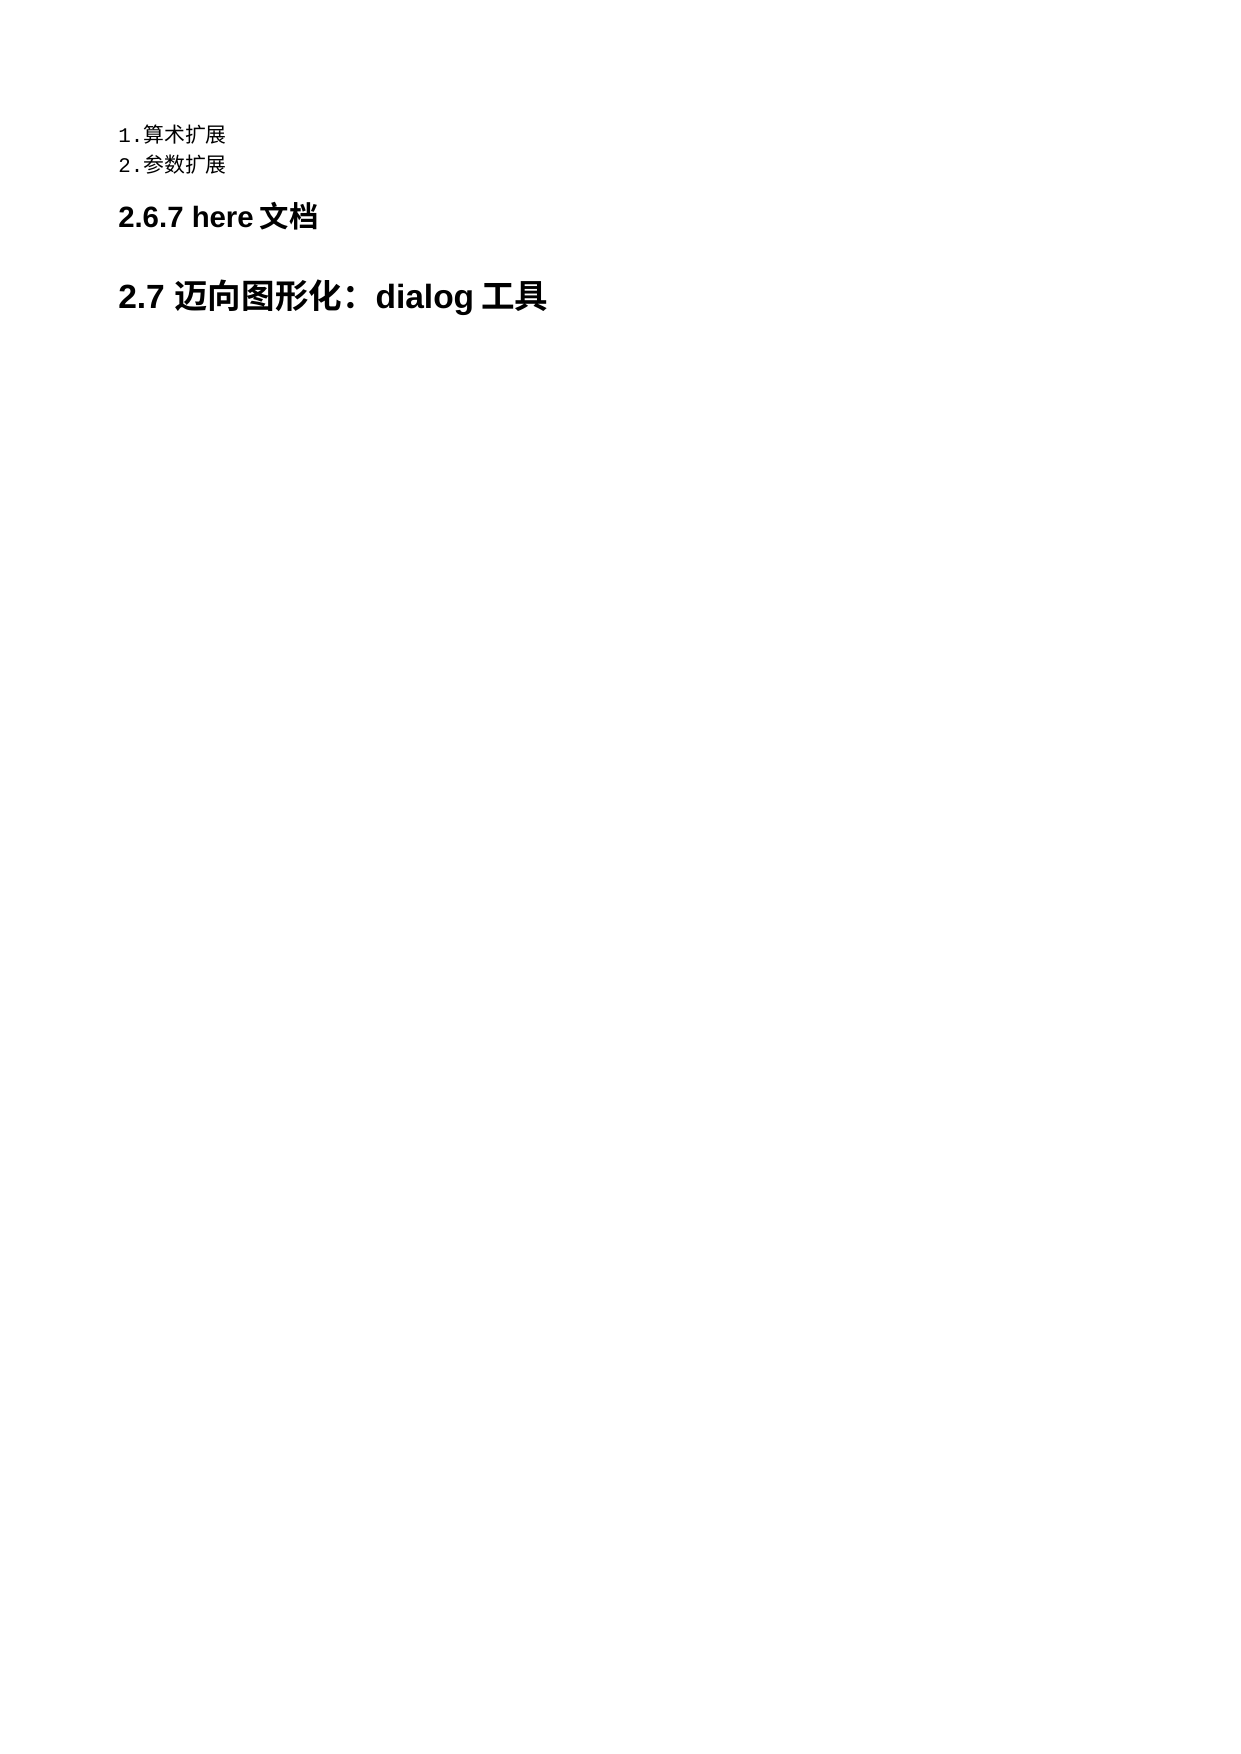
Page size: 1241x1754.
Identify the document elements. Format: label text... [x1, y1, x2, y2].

subtitle 2.7 迈向图形化：dialog工具 [118, 269, 1122, 318]
text 1.算术扩展 [118, 118, 1122, 148]
text 2.参数扩展 [118, 148, 1122, 179]
subtitle 2.6.7 here文档 [118, 193, 1122, 236]
